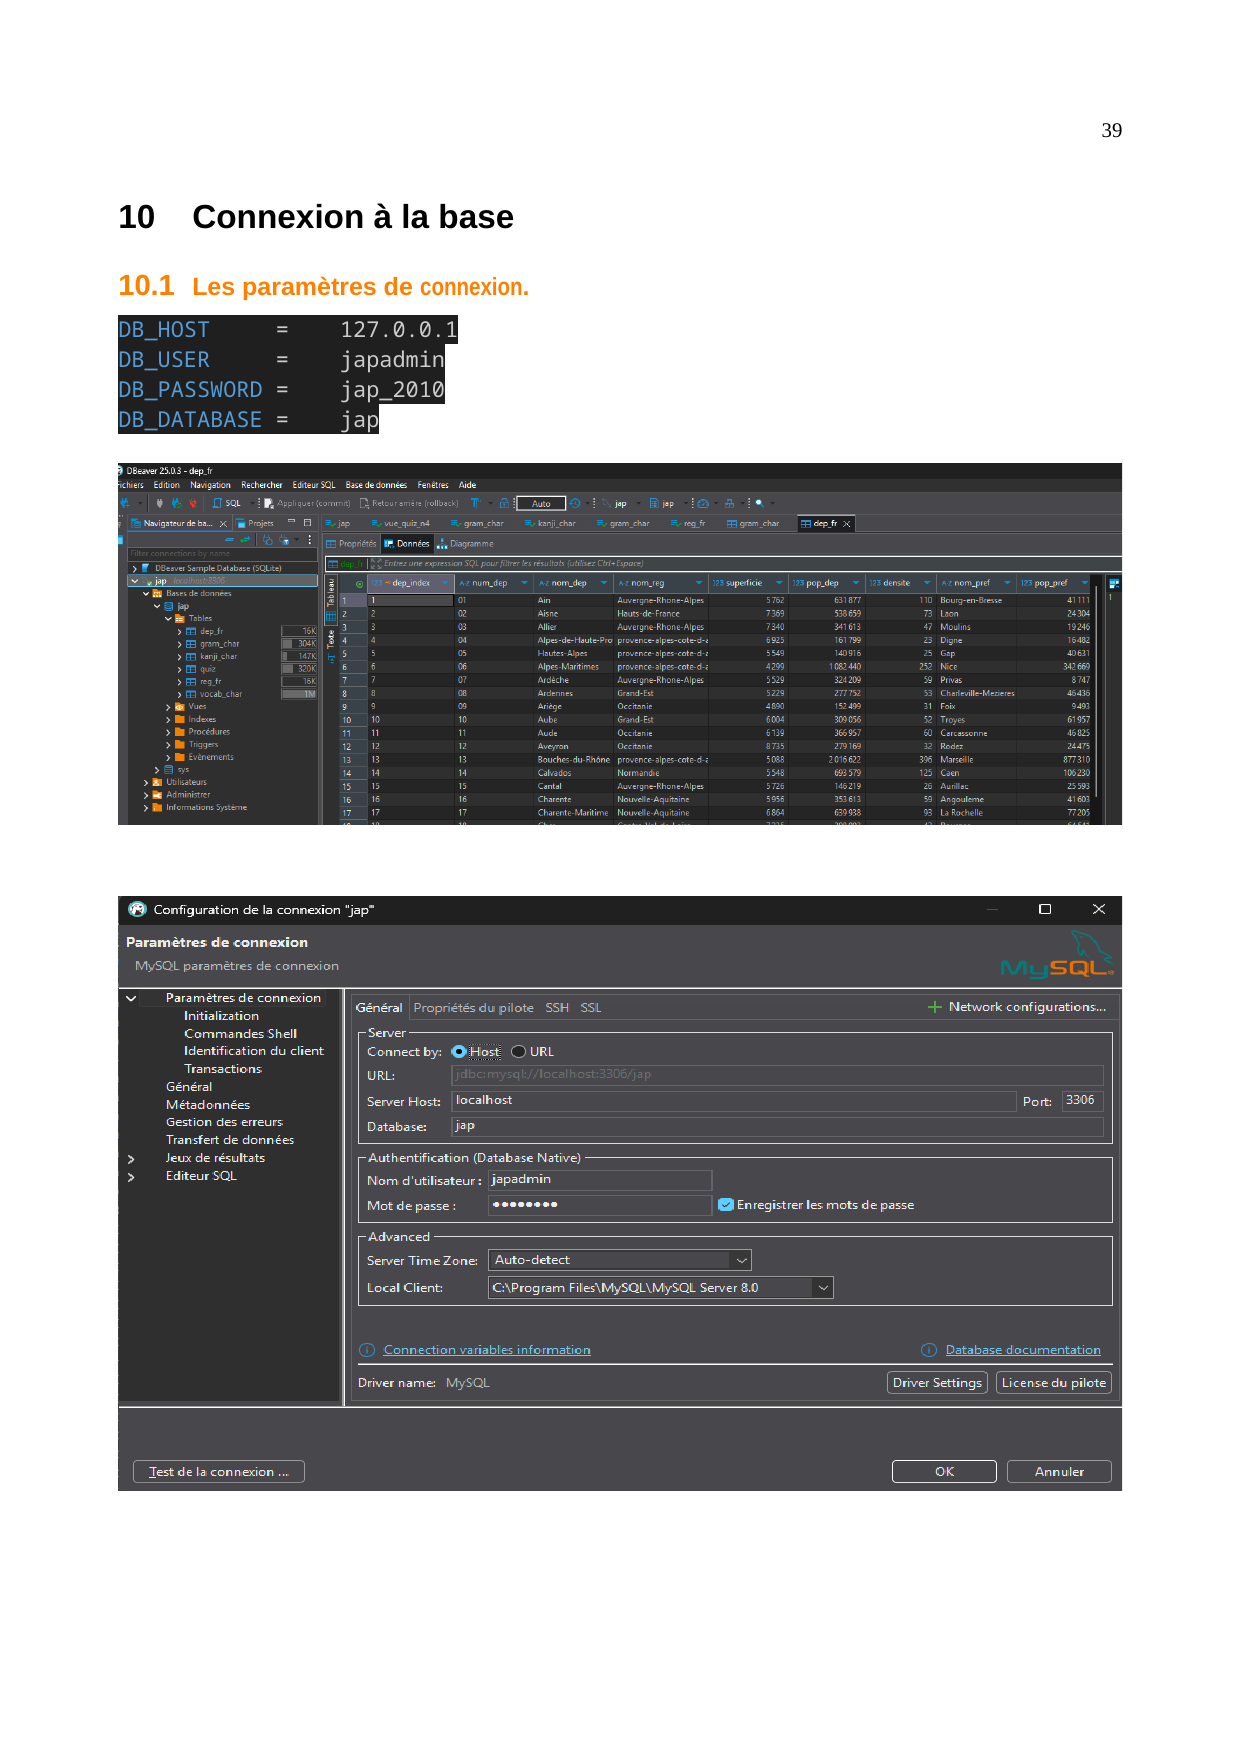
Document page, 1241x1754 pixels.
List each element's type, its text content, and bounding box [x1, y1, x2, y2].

picture [118, 463, 1123, 825]
subtitle Connexion à la base [118, 197, 1122, 235]
text DB_USER = japadmin [118, 344, 1122, 374]
text DB_HOST = 127.0.0.1 [118, 314, 1122, 344]
picture [118, 896, 1123, 1491]
text DB_DATABASE = jap [118, 404, 1122, 434]
subtitle Les paramètres de connexion. [118, 268, 1122, 302]
text DB_PASSWORD = jap_2010 [118, 374, 1122, 404]
